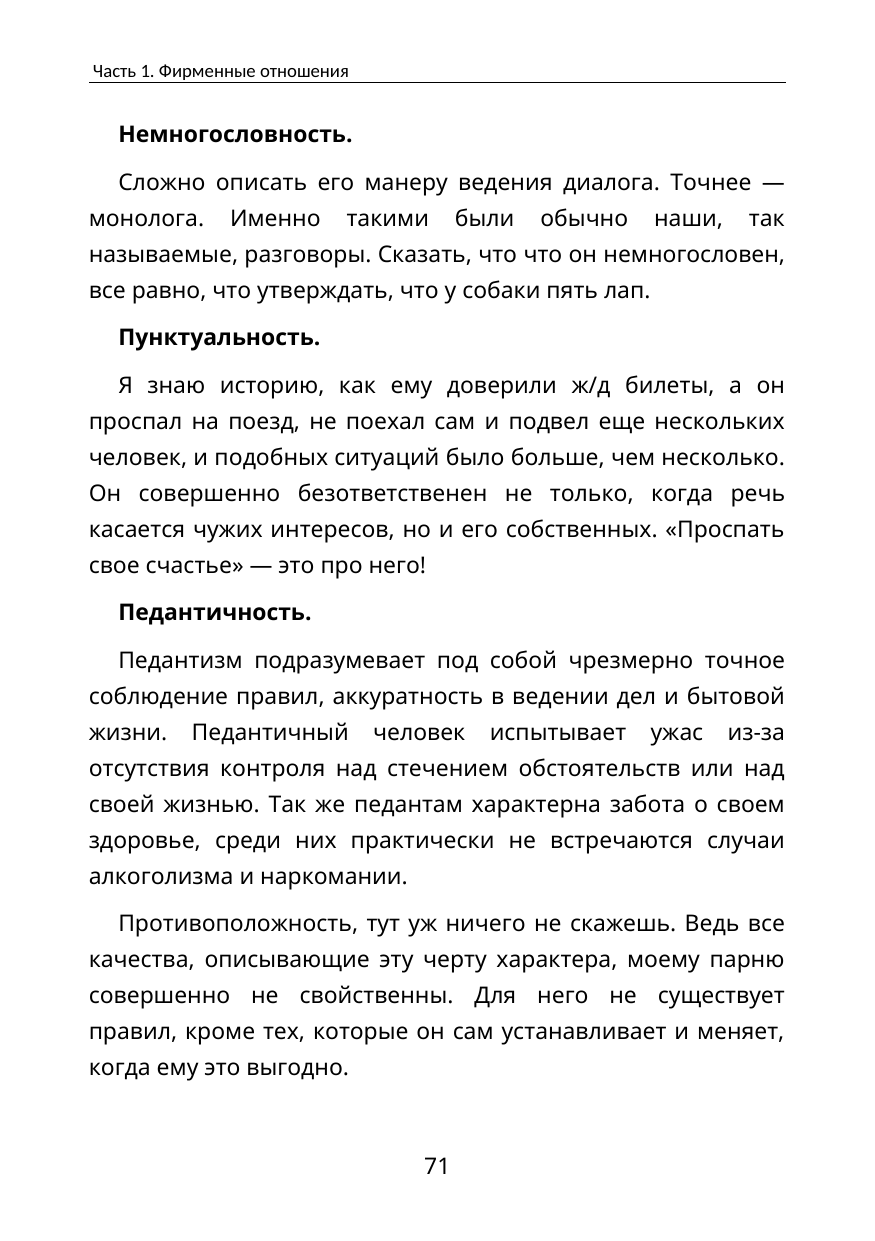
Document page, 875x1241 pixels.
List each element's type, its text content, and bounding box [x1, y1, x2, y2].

text Противоположность, тут уж ничего не скажешь. Ведь все качества, описывающие эту черту характера, моему парню совершенно не свойственны. Для него не существует правил, кроме тех, которые он сам устанавливает и меняет, когда ему это выгодно. [88, 907, 786, 1082]
text Сложно описать его манеру ведения диалога. Точнее — монолога. Именно такими были обычно наши, так называемые, разговоры. Сказать, что что он немногословен, все равно, что утверждать, что у собаки пять лап. [88, 166, 786, 305]
text Пунктуальность. [88, 321, 786, 352]
text Немногословность. [88, 118, 786, 149]
text Педантизм подразумевает под собой чрезмерно точное соблюдение правил, аккуратность в ведении дел и бытовой жизни. Педантичный человек испытывает ужас из-за отсутствия контроля над стечением обстоятельств или над своей жизнью. Так же педантам характерна забота о своем здоровье, среди них практически не встречаются случаи алкоголизма и наркомании. [88, 644, 786, 891]
text Педантичность. [88, 596, 786, 628]
text Я знаю историю, как ему доверили ж/д билеты, а он проспал на поезд, не поехал сам и подвел еще нескольких человек, и подобных ситуаций было больше, чем несколько. Он совершенно безответственен не только, когда речь касается чужих интересов, но и его собственных. «Проспать свое счастье» — это про него! [88, 369, 786, 580]
